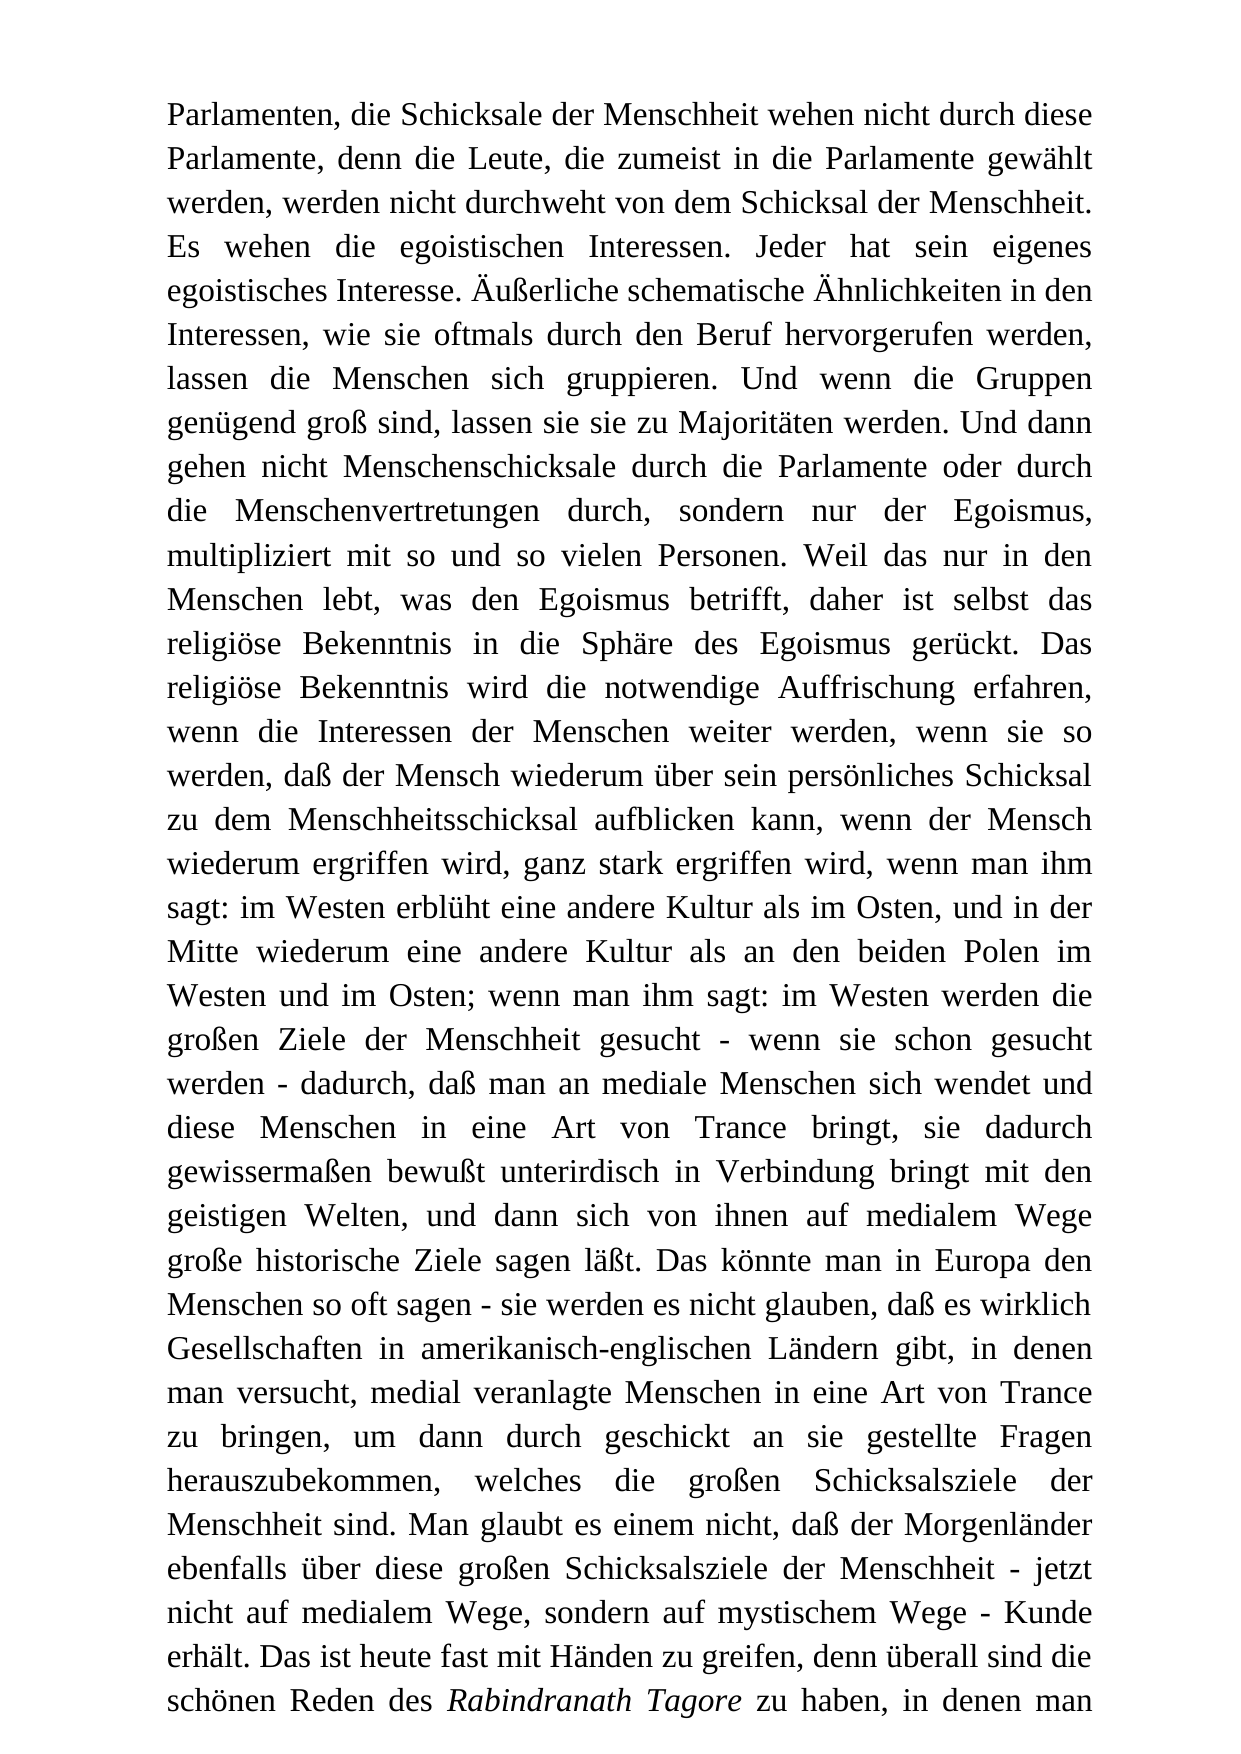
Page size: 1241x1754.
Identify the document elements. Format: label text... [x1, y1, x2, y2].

text Parlamenten, die Schicksale der Menschheit wehen nicht durch diese Parlamente, denn die Leute, die zumeist in die Parlamente gewählt werden, werden nicht durchweht von dem Schicksal der Menschheit. Es wehen die egoistischen Interessen. Jeder hat sein eigenes egoistisches Interesse. Äußerliche schematische Ähnlichkeiten in den Interessen, wie sie oftmals durch den Beruf hervorgerufen werden, lassen die Menschen sich gruppieren. Und wenn die Gruppen genügend groß sind, lassen sie sie zu Majoritäten werden. Und dann gehen nicht Menschenschicksale durch die Parlamente oder durch die Menschenvertretungen durch, sondern nur der Egoismus, multipliziert mit so und so vielen Personen. Weil das nur in den Menschen lebt, was den Egoismus betrifft, daher ist selbst das religiöse Bekenntnis in die Sphäre des Egoismus gerückt. Das religiöse Bekenntnis wird die notwendige Auffrischung erfahren, wenn die Interessen der Menschen weiter werden, wenn sie so werden, daß der Mensch wiederum über sein persönliches Schicksal zu dem Menschheitsschicksal aufblicken kann, wenn der Mensch wiederum ergriffen wird, ganz stark ergriffen wird, wenn man ihm sagt: im Westen erblüht eine andere Kultur als im Osten, und in der Mitte wiederum eine andere Kultur als an den beiden Polen im Westen und im Osten; wenn man ihm sagt: im Westen werden die großen Ziele der Menschheit gesucht - wenn sie schon gesucht werden - dadurch, daß man an mediale Menschen sich wendet und diese Menschen in eine Art von Trance bringt, sie dadurch gewissermaßen bewußt unterirdisch in Verbindung bringt mit den geistigen Welten, und dann sich von ihnen auf medialem Wege große historische Ziele sagen läßt. Das könnte man in Europa den Menschen so oft sagen - sie werden es nicht glauben, daß es wirklich Gesellschaften in amerikanisch-englischen Ländern gibt, in denen man versucht, medial veranlagte Menschen in eine Art von Trance zu bringen, um dann durch geschickt an sie gestellte Fragen herauszubekommen, welches die großen Schicksalsziele der Menschheit sind. Man glaubt es einem nicht, daß der Morgenländer ebenfalls über diese großen Schicksalsziele der Menschheit - jetzt nicht auf medialem Wege, sondern auf mystischem Wege - Kunde erhält. Das ist heute fast mit Händen zu greifen, denn überall sind die schönen Reden des Rabindranath Tagore zu haben, in denen man [167, 94, 1093, 1719]
